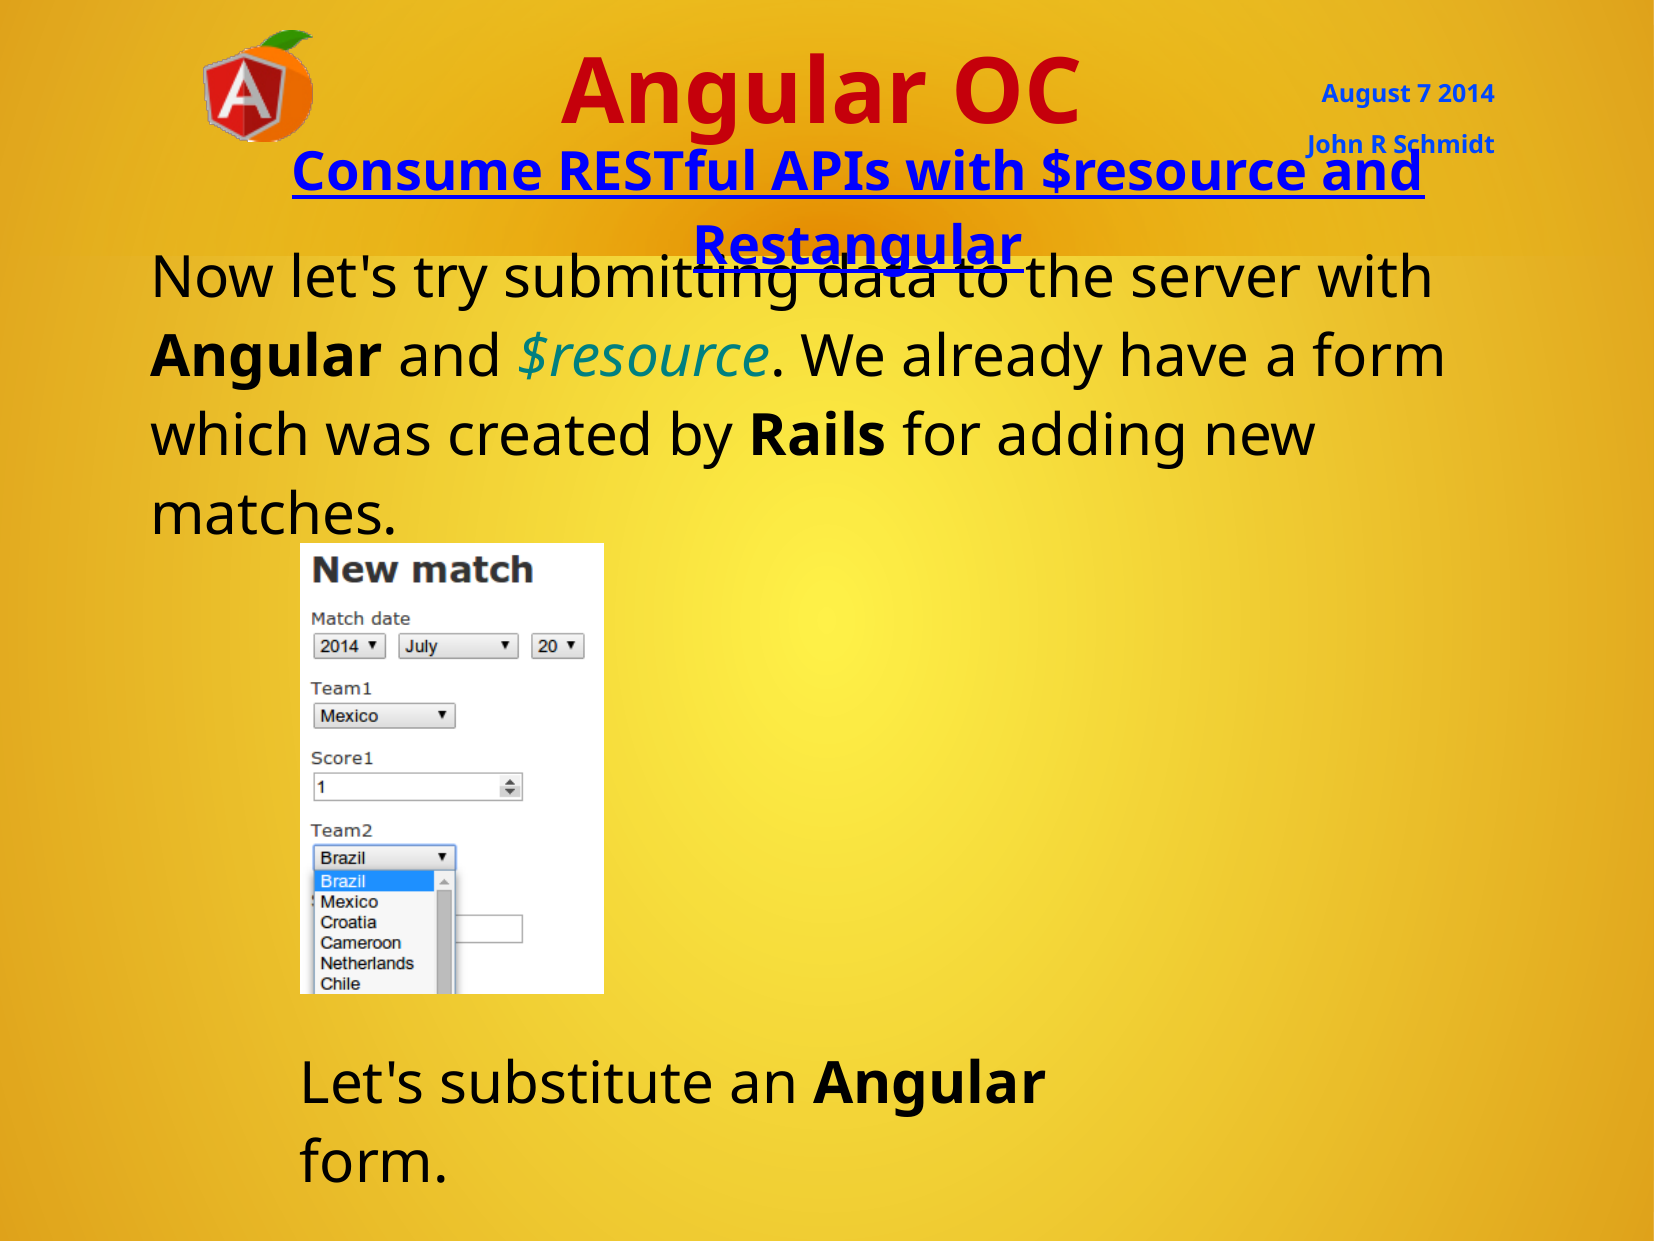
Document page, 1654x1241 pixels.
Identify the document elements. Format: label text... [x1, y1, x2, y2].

text_box August 7 2014 John R Schmidt [1260, 51, 1510, 172]
title Angular OC [560, 34, 1086, 142]
text_box Consume RESTful APIs with $resource and Restangular [150, 175, 1567, 239]
picture [300, 543, 604, 994]
text_box Let's substitute an Angular form. [285, 1033, 1201, 1117]
subtitle Now let's try submitting data to the server with Angular and $resource. We already have a form which was created by Rails for adding new matches. [150, 291, 1579, 495]
picture [202, 30, 316, 142]
